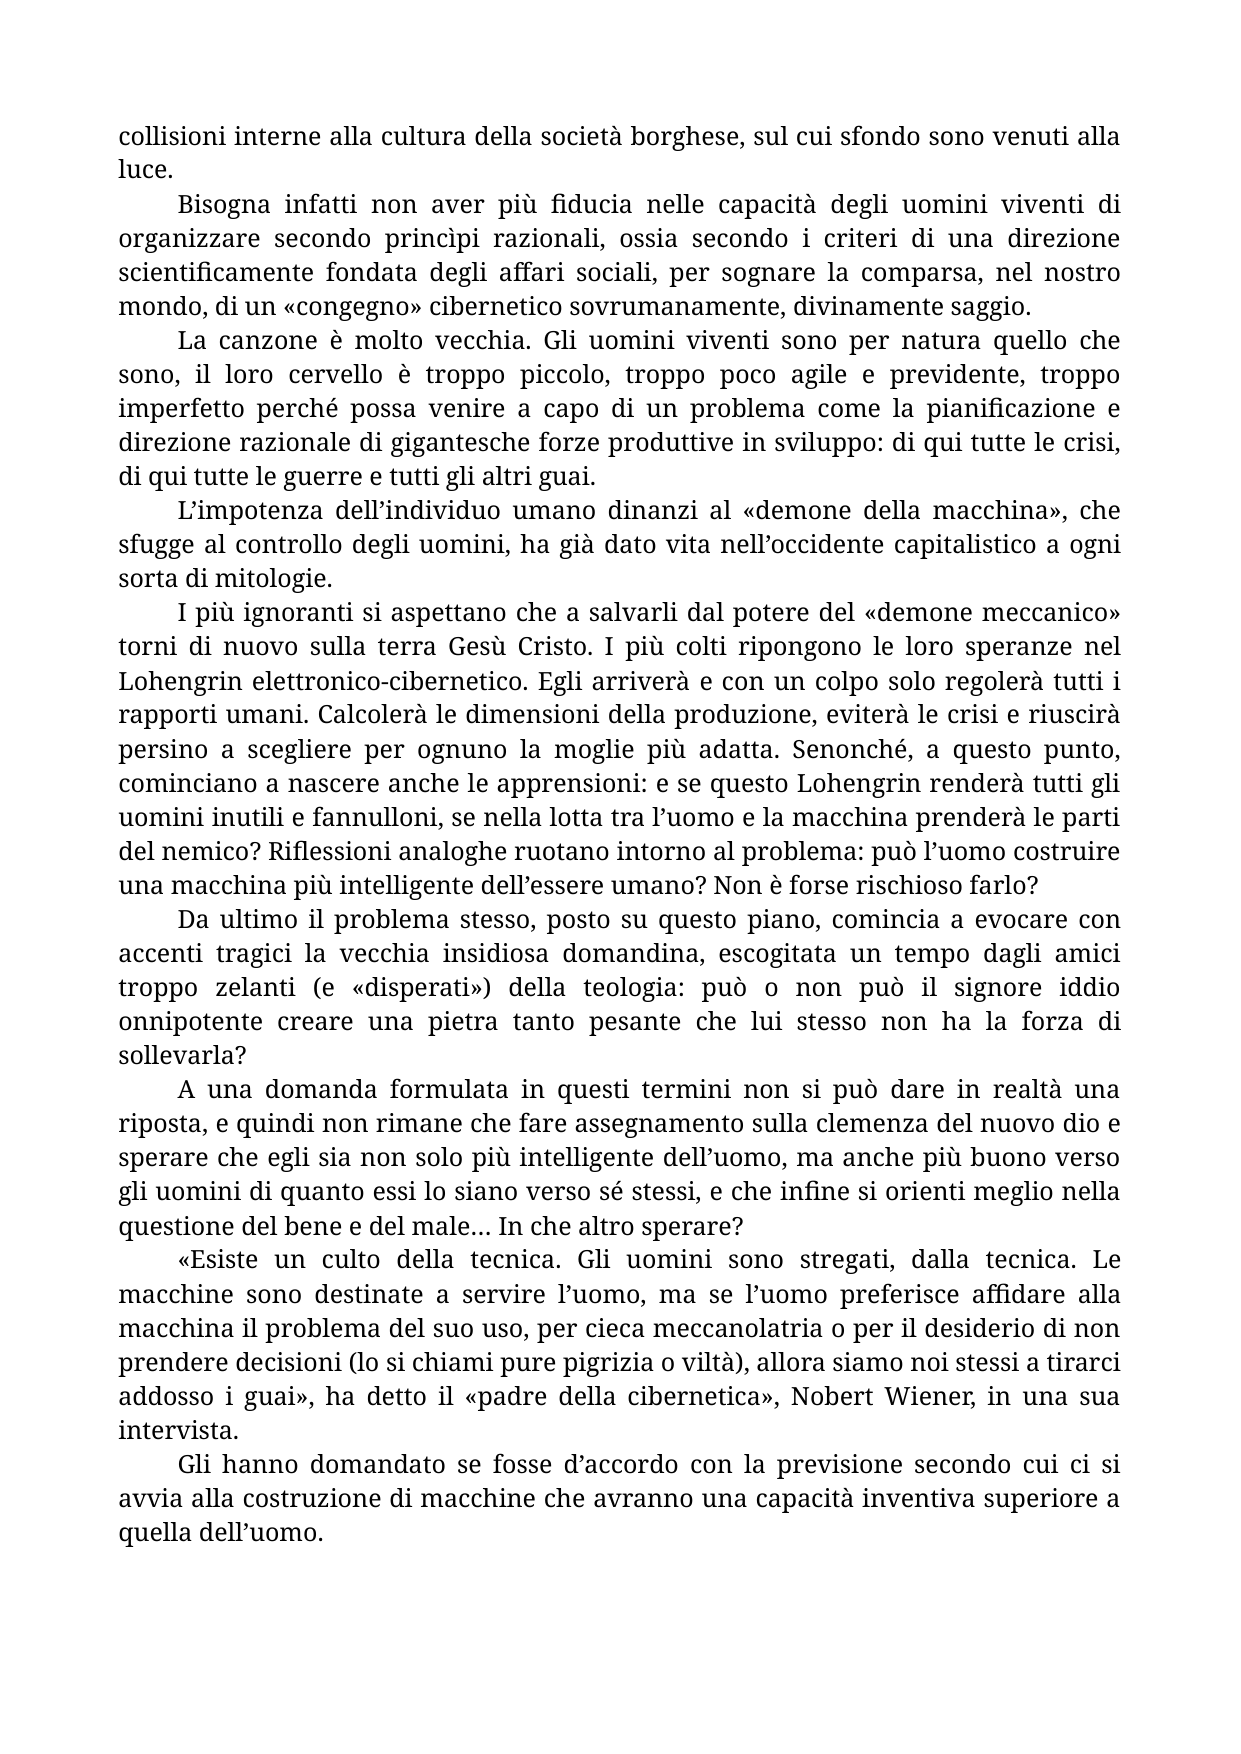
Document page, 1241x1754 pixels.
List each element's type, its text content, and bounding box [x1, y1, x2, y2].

text I più ignoranti si aspettano che a salvarli dal potere del «demone meccanico» torni di nuovo sulla terra Gesù Cristo. I più colti ripongono le loro speranze nel Lohengrin elettronico-cibernetico. Egli arriverà e con un colpo solo regolerà tutti i rapporti umani. Calcolerà le dimensioni della produzione, eviterà le crisi e riuscirà persino a scegliere per ognuno la moglie più adatta. Senonché, a questo punto, cominciano a nascere anche le apprensioni: e se questo Lohengrin renderà tutti gli uomini inutili e fannulloni, se nella lotta tra l’uomo e la macchina prenderà le parti del nemico? Riflessioni analoghe ruotano intorno al problema: può l’uomo costruire una macchina più intelligente dell’essere umano? Non è forse rischioso farlo? [118, 595, 1122, 902]
text «Esiste un culto della tecnica. Gli uomini sono stregati, dalla tecnica. Le macchine sono destinate a servire l’uomo, ma se l’uomo preferisce affidare alla macchina il problema del suo uso, per cieca meccanolatria o per il desiderio di non prendere decisioni (lo si chiami pure pigrizia o viltà), allora siamo noi stessi a tirarci addosso i guai», ha detto il «padre della cibernetica», Nobert Wiener, in una sua intervista. [118, 1242, 1122, 1447]
text La canzone è molto vecchia. Gli uomini viventi sono per natura quello che sono, il loro cervello è troppo piccolo, troppo poco agile e previdente, troppo imperfetto perché possa venire a capo di un problema come la pianificazione e direzione razionale di gigantesche forze produttive in sviluppo: di qui tutte le crisi, di qui tutte le guerre e tutti gli altri guai. [118, 322, 1122, 493]
text Bisogna infatti non aver più fiducia nelle capacità degli uomini viventi di organizzare secondo princìpi razionali, ossia secondo i criteri di una direzione scientificamente fondata degli affari sociali, per sognare la comparsa, nel nostro mondo, di un «congegno» cibernetico sovrumanamente, divinamente saggio. [118, 186, 1122, 322]
text Da ultimo il problema stesso, posto su questo piano, comincia a evocare con accenti tragici la vecchia insidiosa domandina, escogitata un tempo dagli amici troppo zelanti (e «disperati») della teologia: può o non può il signore iddio onnipotente creare una pietra tanto pesante che lui stesso non ha la forza di sollevarla? [118, 902, 1122, 1072]
text Gli hanno domandato se fosse d’accordo con la previsione secondo cui ci si avvia alla costruzione di macchine che avranno una capacità inventiva superiore a quella dell’uomo. [118, 1447, 1122, 1549]
text L’impotenza dell’individuo umano dinanzi al «demone della macchina», che sfugge al controllo degli uomini, ha già dato vita nell’occidente capitalistico a ogni sorta di mitologie. [118, 493, 1122, 595]
text collisioni interne alla cultura della società borghese, sul cui sfondo sono venuti alla luce. [118, 118, 1122, 186]
text A una domanda formulata in questi termini non si può dare in realtà una riposta, e quindi non rimane che fare assegnamento sulla clemenza del nuovo dio e sperare che egli sia non solo più intelligente dell’uomo, ma anche più buono verso gli uomini di quanto essi lo siano verso sé stessi, e che infine si orienti meglio nella questione del bene e del male… In che altro sperare? [118, 1072, 1122, 1242]
